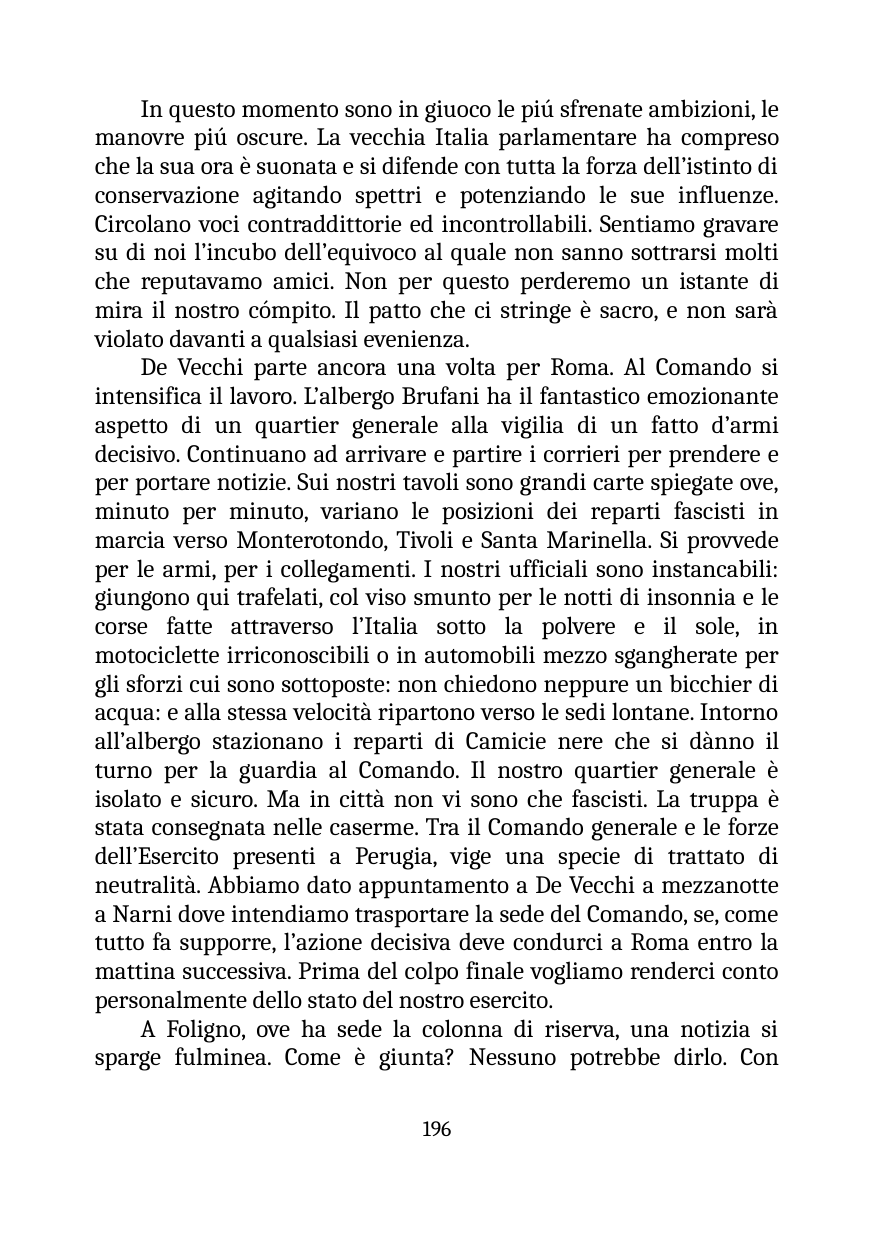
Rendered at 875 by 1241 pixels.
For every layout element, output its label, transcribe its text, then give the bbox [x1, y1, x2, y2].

text In questo momento sono in giuoco le piú sfrenate ambizioni, le manovre piú oscure. La vecchia Italia parlamentare ha compreso che la sua ora è suonata e si difende con tutta la forza dell’istinto di conservazione agitando spettri e potenziando le sue influenze. Circolano voci contraddittorie ed incontrollabili. Sentiamo gravare su di noi l’incubo dell’equivoco al quale non sanno sottrarsi molti che reputavamo amici. Non per questo perderemo un istante di mira il nostro cómpito. Il patto che ci stringe è sacro, e non sarà violato davanti a qualsiasi evenienza. [94, 94, 779, 353]
text A Foligno, ove ha sede la colonna di riserva, una notizia si sparge fulminea. Come è giunta? Nessuno potrebbe dirlo. Con [94, 1014, 779, 1072]
text De Vecchi parte ancora una volta per Roma. Al Comando si intensifica il lavoro. L’albergo Brufani ha il fantastico emozionante aspetto di un quartier generale alla vigilia di un fatto d’armi decisivo. Continuano ad arrivare e partire i corrieri per prendere e per portare notizie. Sui nostri tavoli sono grandi carte spiegate ove, minuto per minuto, variano le posizioni dei reparti fascisti in marcia verso Monterotondo, Tivoli e Santa Marinella. Si provvede per le armi, per i collegamenti. I nostri ufficiali sono instancabili: giungono qui trafelati, col viso smunto per le notti di insonnia e le corse fatte attraverso l’Italia sotto la polvere e il sole, in motociclette irriconoscibili o in automobili mezzo sgangherate per gli sforzi cui sono sottoposte: non chiedono neppure un bicchier di acqua: e alla stessa velocità ripartono verso le sedi lontane. Intorno all’albergo stazionano i reparti di Camicie nere che si dànno il turno per la guardia al Comando. Il nostro quartier generale è isolato e sicuro. Ma in città non vi sono che fascisti. La truppa è stata consegnata nelle caserme. Tra il Comando generale e le forze dell’Esercito presenti a Perugia, vige una specie di trattato di neutralità. Abbiamo dato appuntamento a De Vecchi a mezzanotte a Narni dove intendiamo trasportare la sede del Comando, se, come tutto fa supporre, l’azione decisiva deve condurci a Roma entro la mattina successiva. Prima del colpo finale vogliamo renderci conto personalmente dello stato del nostro esercito. [94, 353, 779, 1014]
